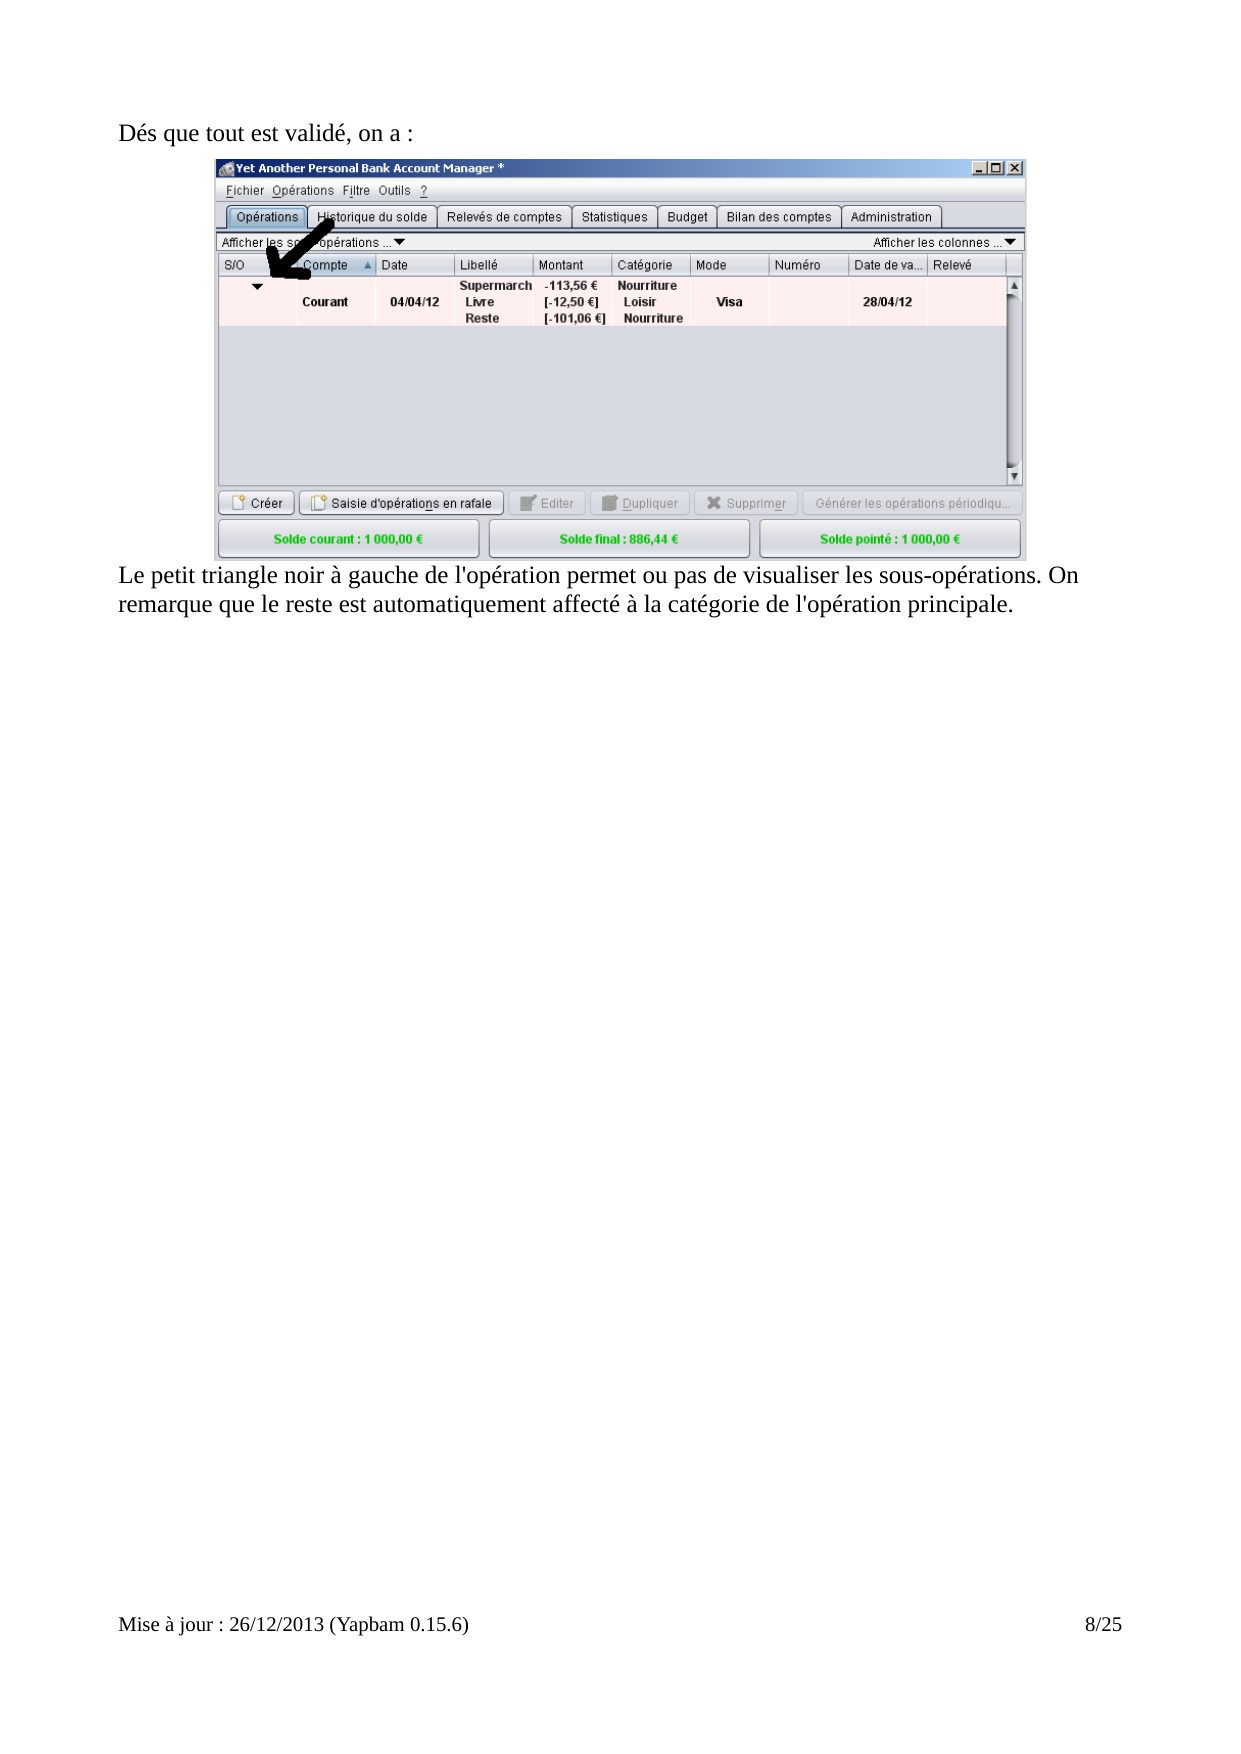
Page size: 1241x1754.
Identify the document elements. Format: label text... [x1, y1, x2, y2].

text Le petit triangle noir à gauche de l'opération permet ou pas de visualiser les sous-opérations. On remarque que le reste est automatiquement affecté à la catégorie de l'opération principale. [118, 159, 1122, 618]
picture [213, 159, 1027, 561]
text Dés que tout est validé, on a : [118, 118, 1122, 147]
